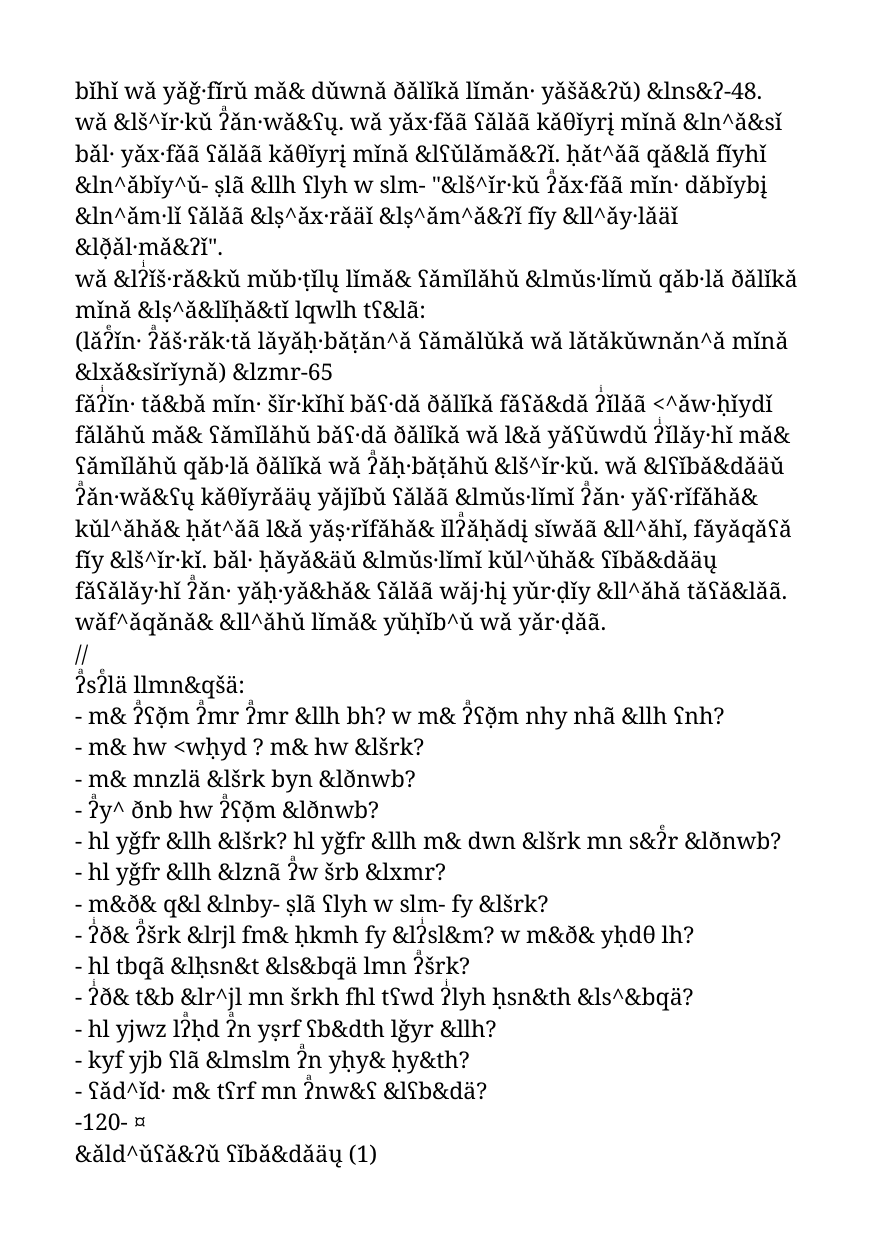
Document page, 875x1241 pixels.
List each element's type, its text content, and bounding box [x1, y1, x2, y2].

text &ǎld^ǔʕǎ&ʔǔ ʕǐbǎ&dǎäų (1) [75, 1137, 799, 1169]
text fǎʔͥǐn· tǎ&bǎ mǐn· šǐr·kǐhǐ bǎʕ·dǎ ðǎlǐkǎ fǎʕǎ&dǎ ʔͥǐlǎã <^ǎw·ḥǐydǐ fǎlǎhǔ mǎ& ʕǎmǐlǎhǔ bǎʕ·dǎ ðǎlǐkǎ wǎ l&ǎ yǎʕǔwdǔ ʔͥǐlǎy·hǐ mǎ& ʕǎmǐlǎhǔ qǎb·lǎ ðǎlǐkǎ wǎ ʔͣǎḥ·bǎṭǎhǔ &lš^ǐr·kǔ. wǎ &lʕǐbǎ&dǎäǔ ʔͣǎn·wǎ&ʕų kǎθǐyrǎäų yǎjǐbǔ ʕǎlǎã &lmǔs·lǐmǐ ʔͣǎn· yǎʕ·rǐfǎhǎ& kǔl^ǎhǎ& ḥǎt^ǎã l&ǎ yǎṣ·rǐfǎhǎ& ǐlʔͣǎḥǎdį sǐwǎã &ll^ǎhǐ, fǎyǎqǎʕǎ fǐy &lš^ǐr·kǐ. bǎl· ḥǎyǎ&äǔ &lmǔs·lǐmǐ kǔl^ǔhǎ& ʕǐbǎ&dǎäų fǎʕǎlǎy·hǐ ʔͣǎn· yǎḥ·yǎ&hǎ& ʕǎlǎã wǎj·hį yǔr·ḍǐy &ll^ǎhǎ tǎʕǎ&lǎã. wǎf^ǎqǎnǎ& &ll^ǎhǔ lǐmǎ& yǔḥǐb^ǔ wǎ yǎr·ḍǎã. [75, 387, 799, 637]
text - ʔͥð& t&b &lr^jl mn šrkh fhl tʕwd ʔͥlyh ḥsn&th &ls^&bqä? [75, 981, 799, 1012]
text bǐhǐ wǎ yǎǧ·fǐrǔ mǎ& dǔwnǎ ðǎlǐkǎ lǐmǎn· yǎšǎ&ʔǔ) &lns&ʔ-48. wǎ &lš^ǐr·kǔ ʔͣǎn·wǎ&ʕų. wǎ yǎx·fǎã ʕǎlǎã kǎθǐyrį mǐnǎ &ln^ǎ&sǐ bǎl· yǎx·fǎã ʕǎlǎã kǎθǐyrį mǐnǎ &lʕǔlǎmǎ&ʔǐ. ḥǎt^ǎã qǎ&lǎ fǐyhǐ &ln^ǎbǐy^ǔ- ṣlã &llh ʕlyh w slm- "&lš^ǐr·kǔ ʔͣǎx·fǎã mǐn· dǎbǐybį &ln^ǎm·lǐ ʕǎlǎã &lṣ^ǎx·rǎäǐ &lṣ^ǎm^ǎ&ʔǐ fǐy &ll^ǎy·lǎäǐ &lð̣ǎl·mǎ&ʔǐ". [75, 75, 799, 262]
text // [75, 637, 799, 669]
text - m& ʔͣʕð̣m ʔͣmr ʔͣmr &llh bh? w m& ʔͣʕð̣m nhy nhã &llh ʕnh? [75, 700, 799, 731]
text - kyf yjb ʕlã &lmslm ʔͣn yḥy& ḥy&th? [75, 1044, 799, 1075]
text - ʔͥð& ʔͣšrk &lrjl fm& ḥkmh fy &lʔͥsl&m? w m&ð& yḥdθ lh? [75, 919, 799, 950]
text - ʕǎd^ǐd· m& tʕrf mn ʔͣnw&ʕ &lʕb&dä? [75, 1075, 799, 1106]
text - hl tbqã &lḥsn&t &ls&bqä lmn ʔͣšrk? [75, 950, 799, 981]
text - m& hw <wḥyd ? m& hw &lšrk? [75, 731, 799, 762]
text ʔͣsʔͤlä llmn&qšä: [75, 669, 799, 700]
text - ʔͣy^ ðnb hw ʔͣʕð̣m &lðnwb? [75, 794, 799, 825]
text - hl yǧfr &llh &lšrk? hl yǧfr &llh m& dwn &lšrk mn s&ʔͤr &lðnwb? [75, 825, 799, 856]
text (lǎʔͤǐn· ʔͣǎš·rǎk·tǎ lǎyǎḥ·bǎṭǎn^ǎ ʕǎmǎlǔkǎ wǎ lǎtǎkǔwnǎn^ǎ mǐnǎ &lxǎ&sǐrǐynǎ) &lzmr-65 [75, 325, 799, 387]
text wǎ &lʔͥǐš·rǎ&kǔ mǔb·ṭǐlų lǐmǎ& ʕǎmǐlǎhǔ &lmǔs·lǐmǔ qǎb·lǎ ðǎlǐkǎ mǐnǎ &lṣ^ǎ&lǐḥǎ&tǐ lqwlh tʕ&lã: [75, 262, 799, 325]
text -120- ¤ [75, 1106, 799, 1137]
text - hl yǧfr &llh &lznã ʔͣw šrb &lxmr? [75, 856, 799, 887]
text - m&ð& q&l &lnby- ṣlã ʕlyh w slm- fy &lšrk? [75, 887, 799, 919]
text - m& mnzlä &lšrk byn &lðnwb? [75, 762, 799, 794]
text - hl yjwz lʔͣḥd ʔͣn yṣrf ʕb&dth lǧyr &llh? [75, 1012, 799, 1044]
